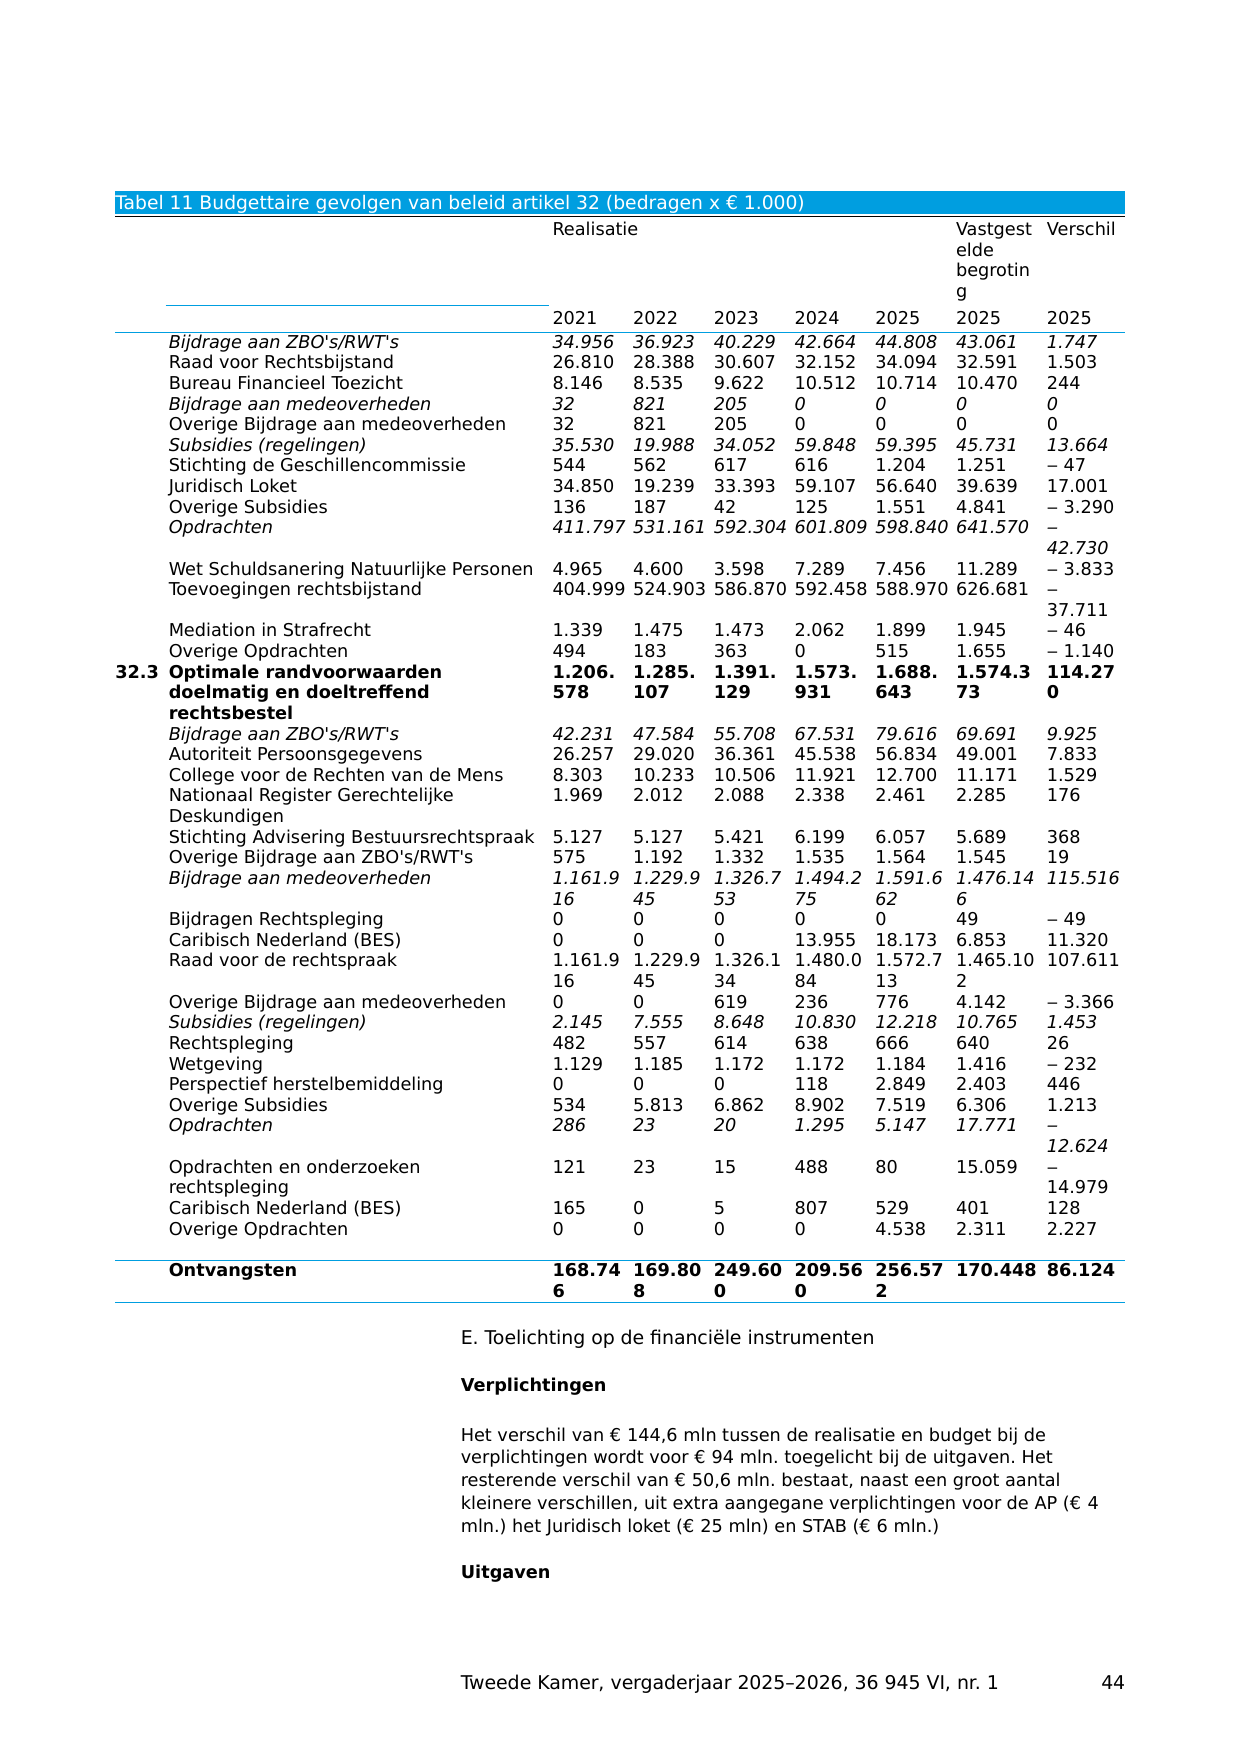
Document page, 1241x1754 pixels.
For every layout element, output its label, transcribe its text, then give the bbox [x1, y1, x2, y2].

table_cell 1.213 [1044, 1095, 1125, 1115]
table_cell 2.338 [791, 785, 872, 827]
table_cell 586.870 [711, 579, 791, 620]
table_cell 114.270 [1044, 662, 1125, 723]
table_cell 1.899 [872, 620, 953, 641]
table_cell 7.555 [630, 1012, 711, 1033]
table_cell Overige Opdrachten [166, 1219, 549, 1239]
table_cell 1.172 [711, 1054, 791, 1074]
table_cell 205 [711, 414, 791, 435]
table_cell 2.849 [872, 1074, 953, 1095]
table_cell 1.476.146 [953, 868, 1044, 909]
table_cell 1.339 [549, 620, 630, 641]
table_cell 401 [953, 1198, 1044, 1218]
table_cell [711, 1239, 791, 1260]
table_cell 1.172 [791, 1054, 872, 1074]
table_cell Overige Subsidies [166, 497, 549, 517]
table_cell Bijdrage aan medeoverheden [166, 868, 549, 909]
table_cell 0 [549, 1219, 630, 1239]
table_cell ‒ 1.140 [1044, 641, 1125, 662]
table_cell [115, 476, 166, 497]
table_cell 11.289 [953, 559, 1044, 579]
table_cell 33.393 [711, 476, 791, 497]
table_cell 42.664 [791, 333, 872, 352]
table_cell 1.295 [791, 1115, 872, 1157]
table_cell 1.503 [1044, 352, 1125, 373]
table_cell Wetgeving [166, 1054, 549, 1074]
table_cell 9.925 [1044, 724, 1125, 744]
table_cell [115, 217, 166, 304]
table_cell 32.591 [953, 352, 1044, 373]
table_cell 1.480.084 [791, 950, 872, 992]
table_cell 1.192 [630, 847, 711, 868]
table_cell 1.529 [1044, 765, 1125, 785]
table_cell 776 [872, 992, 953, 1012]
table_cell Bureau Financieel Toezicht [166, 373, 549, 393]
table_cell 34.850 [549, 476, 630, 497]
table_cell [872, 1239, 953, 1260]
table_cell 10.830 [791, 1012, 872, 1033]
table_cell 45.538 [791, 744, 872, 765]
table_cell 0 [791, 1219, 872, 1239]
table_cell 86.124 [1044, 1261, 1125, 1301]
table_cell 118 [791, 1074, 872, 1095]
table_cell Overige Opdrachten [166, 641, 549, 662]
table_cell 0 [872, 909, 953, 930]
table_cell [115, 1157, 166, 1198]
table_cell 1.572.713 [872, 950, 953, 992]
table_cell 3.598 [711, 559, 791, 579]
table_cell Opdrachten en onderzoeken rechtspleging [166, 1157, 549, 1198]
table_cell 1.688.643 [872, 662, 953, 723]
table_cell 2.227 [1044, 1219, 1125, 1239]
table_cell 6.853 [953, 930, 1044, 950]
table_cell 0 [791, 414, 872, 435]
table_cell [115, 620, 166, 641]
table_cell 5.689 [953, 827, 1044, 847]
table_cell Opdrachten [166, 1115, 549, 1157]
table_cell 1.391.129 [711, 662, 791, 723]
table_cell 0 [953, 414, 1044, 435]
table_cell 2.461 [872, 785, 953, 827]
table_cell [115, 930, 166, 950]
table_cell 170.448 [953, 1261, 1044, 1301]
table_cell [166, 306, 549, 332]
table_cell 15 [711, 1157, 791, 1198]
table_cell 44.808 [872, 333, 953, 352]
table_cell 107.611 [1044, 950, 1125, 992]
table_cell 0 [953, 394, 1044, 414]
table_cell 0 [711, 909, 791, 930]
table_cell 6.862 [711, 1095, 791, 1115]
table_cell [549, 1239, 630, 1260]
table_cell 7.519 [872, 1095, 953, 1115]
table_cell 1.326.134 [711, 950, 791, 992]
table_cell 183 [630, 641, 711, 662]
table_cell [115, 1054, 166, 1074]
table_cell [115, 1033, 166, 1053]
table_cell [166, 217, 549, 304]
table_cell 1.591.662 [872, 868, 953, 909]
table_cell ‒ 3.833 [1044, 559, 1125, 579]
table_cell 1.251 [953, 455, 1044, 476]
table_cell 1.494.275 [791, 868, 872, 909]
table_cell 482 [549, 1033, 630, 1053]
table_cell 23 [630, 1157, 711, 1198]
table_cell Overige Bijdrage aan medeoverheden [166, 414, 549, 435]
table_cell 125 [791, 497, 872, 517]
table_cell 15.059 [953, 1157, 1044, 1198]
table_cell Toevoegingen rechtsbijstand [166, 579, 549, 620]
table_cell 598.840 [872, 517, 953, 558]
table_cell 588.970 [872, 579, 953, 620]
table_cell 1.161.916 [549, 950, 630, 992]
table_cell 0 [630, 1198, 711, 1218]
table_cell [115, 765, 166, 785]
table_cell 19.239 [630, 476, 711, 497]
table_cell 176 [1044, 785, 1125, 827]
table_cell 592.458 [791, 579, 872, 620]
table_cell 557 [630, 1033, 711, 1053]
table_cell 12.700 [872, 765, 953, 785]
table_cell 821 [630, 394, 711, 414]
table_cell 236 [791, 992, 872, 1012]
table_cell Bijdrage aan ZBO's/RWT's [166, 724, 549, 744]
table_cell 5.147 [872, 1115, 953, 1157]
table_cell [115, 373, 166, 393]
table_cell [115, 559, 166, 579]
table_cell 249.600 [711, 1261, 791, 1301]
table_cell Verschil [1044, 217, 1125, 304]
table_cell 1.551 [872, 497, 953, 517]
table_cell Raad voor de rechtspraak [166, 950, 549, 992]
table_cell 531.161 [630, 517, 711, 558]
table_cell Nationaal Register Gerechtelijke Deskundigen [166, 785, 549, 827]
table_cell [115, 1239, 166, 1260]
table_cell 2024 [791, 305, 872, 332]
table_cell 0 [630, 992, 711, 1012]
table_cell 59.107 [791, 476, 872, 497]
table_cell [115, 305, 166, 332]
table_cell ‒ 232 [1044, 1054, 1125, 1074]
table_cell 1.574.373 [953, 662, 1044, 723]
table_cell 2021 [549, 305, 630, 332]
table_cell 17.001 [1044, 476, 1125, 497]
table_cell 9.622 [711, 373, 791, 393]
table_cell Juridisch Loket [166, 476, 549, 497]
table_cell 0 [549, 1074, 630, 1095]
table_cell 2.311 [953, 1219, 1044, 1239]
table_cell 2.088 [711, 785, 791, 827]
table_cell 205 [711, 394, 791, 414]
table_cell 575 [549, 847, 630, 868]
table_cell Stichting de Geschillencommissie [166, 455, 549, 476]
table_cell [115, 1074, 166, 1095]
table_cell 128 [1044, 1198, 1125, 1218]
text Het verschil van € 144,6 mln tussen de realisatie en budget bij de verplichtingen wordt voor € 94 mln. toegelicht bij de uitgaven. Het resterende verschil van € 50,6 mln. bestaat, naast een groot aantal kleinere verschillen, uit extra aangegane verplichtingen voor de AP (€ 4 mln.) het Juridisch loket (€ 25 mln) en STAB (€ 6 mln.) [461, 1423, 1125, 1537]
table_cell Bijdrage aan ZBO's/RWT's [166, 333, 549, 352]
table_cell 544 [549, 455, 630, 476]
table_cell 80 [872, 1157, 953, 1198]
table_cell 17.771 [953, 1115, 1044, 1157]
table_cell 1.945 [953, 620, 1044, 641]
table_cell 0 [630, 1219, 711, 1239]
table_cell 13.664 [1044, 435, 1125, 455]
table_cell 244 [1044, 373, 1125, 393]
table_cell 0 [711, 930, 791, 950]
table_cell 30.607 [711, 352, 791, 373]
table_cell 42.231 [549, 724, 630, 744]
table_cell 1.573.931 [791, 662, 872, 723]
table_cell Autoriteit Persoonsgegevens [166, 744, 549, 765]
table_cell Overige Subsidies [166, 1095, 549, 1115]
table_cell [115, 744, 166, 765]
table_cell 0 [549, 992, 630, 1012]
table_cell 49.001 [953, 744, 1044, 765]
table_cell 19 [1044, 847, 1125, 868]
table_cell 2022 [630, 305, 711, 332]
table_cell 4.841 [953, 497, 1044, 517]
table_cell 5 [711, 1198, 791, 1218]
table_cell 0 [1044, 414, 1125, 435]
table_cell 0 [711, 1219, 791, 1239]
table_cell 5.813 [630, 1095, 711, 1115]
table_cell 1.545 [953, 847, 1044, 868]
table_cell 32 [549, 414, 630, 435]
table_cell 20 [711, 1115, 791, 1157]
table_cell 4.142 [953, 992, 1044, 1012]
table_cell 5.127 [630, 827, 711, 847]
table_cell Bijdragen Rechtspleging [166, 909, 549, 930]
table_cell 666 [872, 1033, 953, 1053]
table_cell 56.834 [872, 744, 953, 765]
table_cell 36.923 [630, 333, 711, 352]
table_cell 59.395 [872, 435, 953, 455]
table_cell 26.257 [549, 744, 630, 765]
table_cell 534 [549, 1095, 630, 1115]
table_cell 10.233 [630, 765, 711, 785]
table_cell 35.530 [549, 435, 630, 455]
table_cell 0 [630, 909, 711, 930]
table_cell 1.185 [630, 1054, 711, 1074]
table_cell 1.161.916 [549, 868, 630, 909]
table_cell 1.475 [630, 620, 711, 641]
table_cell Opdrachten [166, 517, 549, 558]
table_cell 4.600 [630, 559, 711, 579]
table_cell 411.797 [549, 517, 630, 558]
table_cell 5.127 [549, 827, 630, 847]
table_cell [630, 1239, 711, 1260]
table_cell 1.332 [711, 847, 791, 868]
table_cell [1044, 1239, 1125, 1260]
table_cell Subsidies (regelingen) [166, 1012, 549, 1033]
table_cell Wet Schuldsanering Natuurlijke Personen [166, 559, 549, 579]
table_cell 26 [1044, 1033, 1125, 1053]
table_cell Optimale randvoorwaarden doelmatig en doeltreffend rechtsbestel [166, 662, 549, 723]
table_cell 1.184 [872, 1054, 953, 1074]
table_cell 494 [549, 641, 630, 662]
table_cell 8.535 [630, 373, 711, 393]
table_cell Caribisch Nederland (BES) [166, 930, 549, 950]
table_cell Rechtspleging [166, 1033, 549, 1053]
table_cell 32.3 [115, 662, 166, 723]
table_cell 8.902 [791, 1095, 872, 1115]
table_cell 115.516 [1044, 868, 1125, 909]
table_cell [115, 1198, 166, 1218]
table_cell 55.708 [711, 724, 791, 744]
table_cell 0 [791, 909, 872, 930]
table_cell [115, 333, 166, 352]
table_cell 2.012 [630, 785, 711, 827]
table_cell 10.506 [711, 765, 791, 785]
table_cell 34.956 [549, 333, 630, 352]
table_cell 19.988 [630, 435, 711, 455]
table_cell 2.285 [953, 785, 1044, 827]
table_cell 1.129 [549, 1054, 630, 1074]
table_cell [115, 394, 166, 414]
table_cell 619 [711, 992, 791, 1012]
table_cell 32.152 [791, 352, 872, 373]
table_cell 368 [1044, 827, 1125, 847]
table_cell 18.173 [872, 930, 953, 950]
table_cell 592.304 [711, 517, 791, 558]
table_cell [115, 414, 166, 435]
table_cell 286 [549, 1115, 630, 1157]
table_cell 13.955 [791, 930, 872, 950]
table_cell 614 [711, 1033, 791, 1053]
table_cell 26.810 [549, 352, 630, 373]
table_cell 1.655 [953, 641, 1044, 662]
table_cell 1.465.102 [953, 950, 1044, 992]
table_cell [115, 827, 166, 847]
table_cell 136 [549, 497, 630, 517]
table_cell [115, 455, 166, 476]
table_cell 2.062 [791, 620, 872, 641]
table_cell 404.999 [549, 579, 630, 620]
table_cell 1.206.578 [549, 662, 630, 723]
table_cell 1.747 [1044, 333, 1125, 352]
table_cell 10.765 [953, 1012, 1044, 1033]
table_cell Overige Bijdrage aan ZBO's/RWT's [166, 847, 549, 868]
table_cell 2025 [872, 305, 953, 332]
table_cell 0 [1044, 394, 1125, 414]
table_cell 10.512 [791, 373, 872, 393]
table_cell 187 [630, 497, 711, 517]
table_cell [115, 1012, 166, 1033]
table_cell [791, 1239, 872, 1260]
table_cell 8.648 [711, 1012, 791, 1033]
table_cell 807 [791, 1198, 872, 1218]
table_cell [115, 579, 166, 620]
table_cell 617 [711, 455, 791, 476]
table_cell [115, 785, 166, 827]
table_cell 8.146 [549, 373, 630, 393]
table_cell 0 [711, 1074, 791, 1095]
table_cell 34.052 [711, 435, 791, 455]
table_cell 7.456 [872, 559, 953, 579]
table_cell [115, 352, 166, 373]
table_cell College voor de Rechten van de Mens [166, 765, 549, 785]
table_cell 641.570 [953, 517, 1044, 558]
table_cell [115, 992, 166, 1012]
table_cell 6.306 [953, 1095, 1044, 1115]
table_cell 49 [953, 909, 1044, 930]
table_cell 524.903 [630, 579, 711, 620]
table_cell Vastgestelde begroting [953, 217, 1044, 304]
table_cell 1.204 [872, 455, 953, 476]
table_cell 1.969 [549, 785, 630, 827]
table_cell 6.057 [872, 827, 953, 847]
table_cell 2.403 [953, 1074, 1044, 1095]
table_cell [115, 1095, 166, 1115]
table_cell 7.289 [791, 559, 872, 579]
table_cell [115, 909, 166, 930]
table_cell Caribisch Nederland (BES) [166, 1198, 549, 1218]
table_cell 69.691 [953, 724, 1044, 744]
table_cell 6.199 [791, 827, 872, 847]
table_cell 23 [630, 1115, 711, 1157]
table_cell 1.229.945 [630, 950, 711, 992]
table_cell [115, 847, 166, 868]
table_cell 1.229.945 [630, 868, 711, 909]
table_cell 40.229 [711, 333, 791, 352]
table_cell 363 [711, 641, 791, 662]
table_cell 2023 [711, 305, 791, 332]
table_cell ‒ 47 [1044, 455, 1125, 476]
table_cell Overige Bijdrage aan medeoverheden [166, 992, 549, 1012]
table_cell ‒ 37.711 [1044, 579, 1125, 620]
table_cell 56.640 [872, 476, 953, 497]
table_cell 256.572 [872, 1261, 953, 1301]
table_cell 0 [630, 930, 711, 950]
table_cell 168.746 [549, 1261, 630, 1301]
table_cell 0 [549, 930, 630, 950]
table_cell 488 [791, 1157, 872, 1198]
table_cell 28.388 [630, 352, 711, 373]
table_cell 45.731 [953, 435, 1044, 455]
table_cell 1.453 [1044, 1012, 1125, 1033]
table_cell 4.965 [549, 559, 630, 579]
table_cell 0 [630, 1074, 711, 1095]
table_cell 2.145 [549, 1012, 630, 1033]
table_cell 1.326.753 [711, 868, 791, 909]
table_cell 10.714 [872, 373, 953, 393]
table_cell Realisatie [549, 217, 953, 304]
table_cell [115, 950, 166, 992]
table_cell ‒ 46 [1044, 620, 1125, 641]
table_cell 1.473 [711, 620, 791, 641]
table_cell ‒ 3.290 [1044, 497, 1125, 517]
table_cell Raad voor Rechtsbijstand [166, 352, 549, 373]
table_cell [115, 641, 166, 662]
table_cell 7.833 [1044, 744, 1125, 765]
table_cell [115, 724, 166, 744]
table_cell 165 [549, 1198, 630, 1218]
table_cell 616 [791, 455, 872, 476]
table_cell 34.094 [872, 352, 953, 373]
table_cell ‒ 12.624 [1044, 1115, 1125, 1157]
table_cell 29.020 [630, 744, 711, 765]
table_cell 0 [872, 414, 953, 435]
table_cell [115, 868, 166, 909]
table_cell 1.535 [791, 847, 872, 868]
table_cell 209.560 [791, 1261, 872, 1301]
table_cell [115, 1115, 166, 1157]
table_cell Ontvangsten [166, 1261, 549, 1301]
table_cell 11.171 [953, 765, 1044, 785]
table_cell 0 [872, 394, 953, 414]
table_cell [115, 517, 166, 558]
table_cell 1.416 [953, 1054, 1044, 1074]
table_cell [166, 1239, 549, 1260]
table_cell 626.681 [953, 579, 1044, 620]
table_cell ‒ 14.979 [1044, 1157, 1125, 1198]
table_cell ‒ 49 [1044, 909, 1125, 930]
table_cell 12.218 [872, 1012, 953, 1033]
title E. Toelichting op de financiële instrumenten [461, 1327, 1125, 1349]
table_cell 36.361 [711, 744, 791, 765]
table_cell 515 [872, 641, 953, 662]
table_cell 67.531 [791, 724, 872, 744]
table_cell 2025 [953, 305, 1044, 332]
table_cell 169.808 [630, 1261, 711, 1301]
table_cell [115, 1219, 166, 1239]
table_cell ‒ 3.366 [1044, 992, 1125, 1012]
table_cell 1.285.107 [630, 662, 711, 723]
table_cell 32 [549, 394, 630, 414]
table_cell 59.848 [791, 435, 872, 455]
table_cell Bijdrage aan medeoverheden [166, 394, 549, 414]
table_cell 11.320 [1044, 930, 1125, 950]
table_cell Mediation in Strafrecht [166, 620, 549, 641]
table_cell 1.564 [872, 847, 953, 868]
table_cell 11.921 [791, 765, 872, 785]
table_cell 43.061 [953, 333, 1044, 352]
table_cell Stichting Advisering Bestuursrechtspraak [166, 827, 549, 847]
table_cell 121 [549, 1157, 630, 1198]
table_cell 0 [549, 909, 630, 930]
table_cell [115, 435, 166, 455]
table_cell 529 [872, 1198, 953, 1218]
text Verplichtingen [461, 1373, 1125, 1396]
table_cell 39.639 [953, 476, 1044, 497]
table_cell 446 [1044, 1074, 1125, 1095]
table_cell 5.421 [711, 827, 791, 847]
text Uitgaven [461, 1560, 1125, 1583]
table_cell 79.616 [872, 724, 953, 744]
table_cell 562 [630, 455, 711, 476]
table_cell 638 [791, 1033, 872, 1053]
table_cell [115, 497, 166, 517]
table_cell 640 [953, 1033, 1044, 1053]
table_cell 821 [630, 414, 711, 435]
table_cell 2025 [1044, 305, 1125, 332]
table_cell Subsidies (regelingen) [166, 435, 549, 455]
table_cell 8.303 [549, 765, 630, 785]
table_cell 601.809 [791, 517, 872, 558]
table_cell 42 [711, 497, 791, 517]
table_cell [953, 1239, 1044, 1260]
table_cell 0 [791, 394, 872, 414]
table_cell [115, 1261, 166, 1301]
table_cell Perspectief herstelbemiddeling [166, 1074, 549, 1095]
table_cell 0 [791, 641, 872, 662]
table_cell ‒ 42.730 [1044, 517, 1125, 558]
table_cell 4.538 [872, 1219, 953, 1239]
table_cell 47.584 [630, 724, 711, 744]
table_cell 10.470 [953, 373, 1044, 393]
